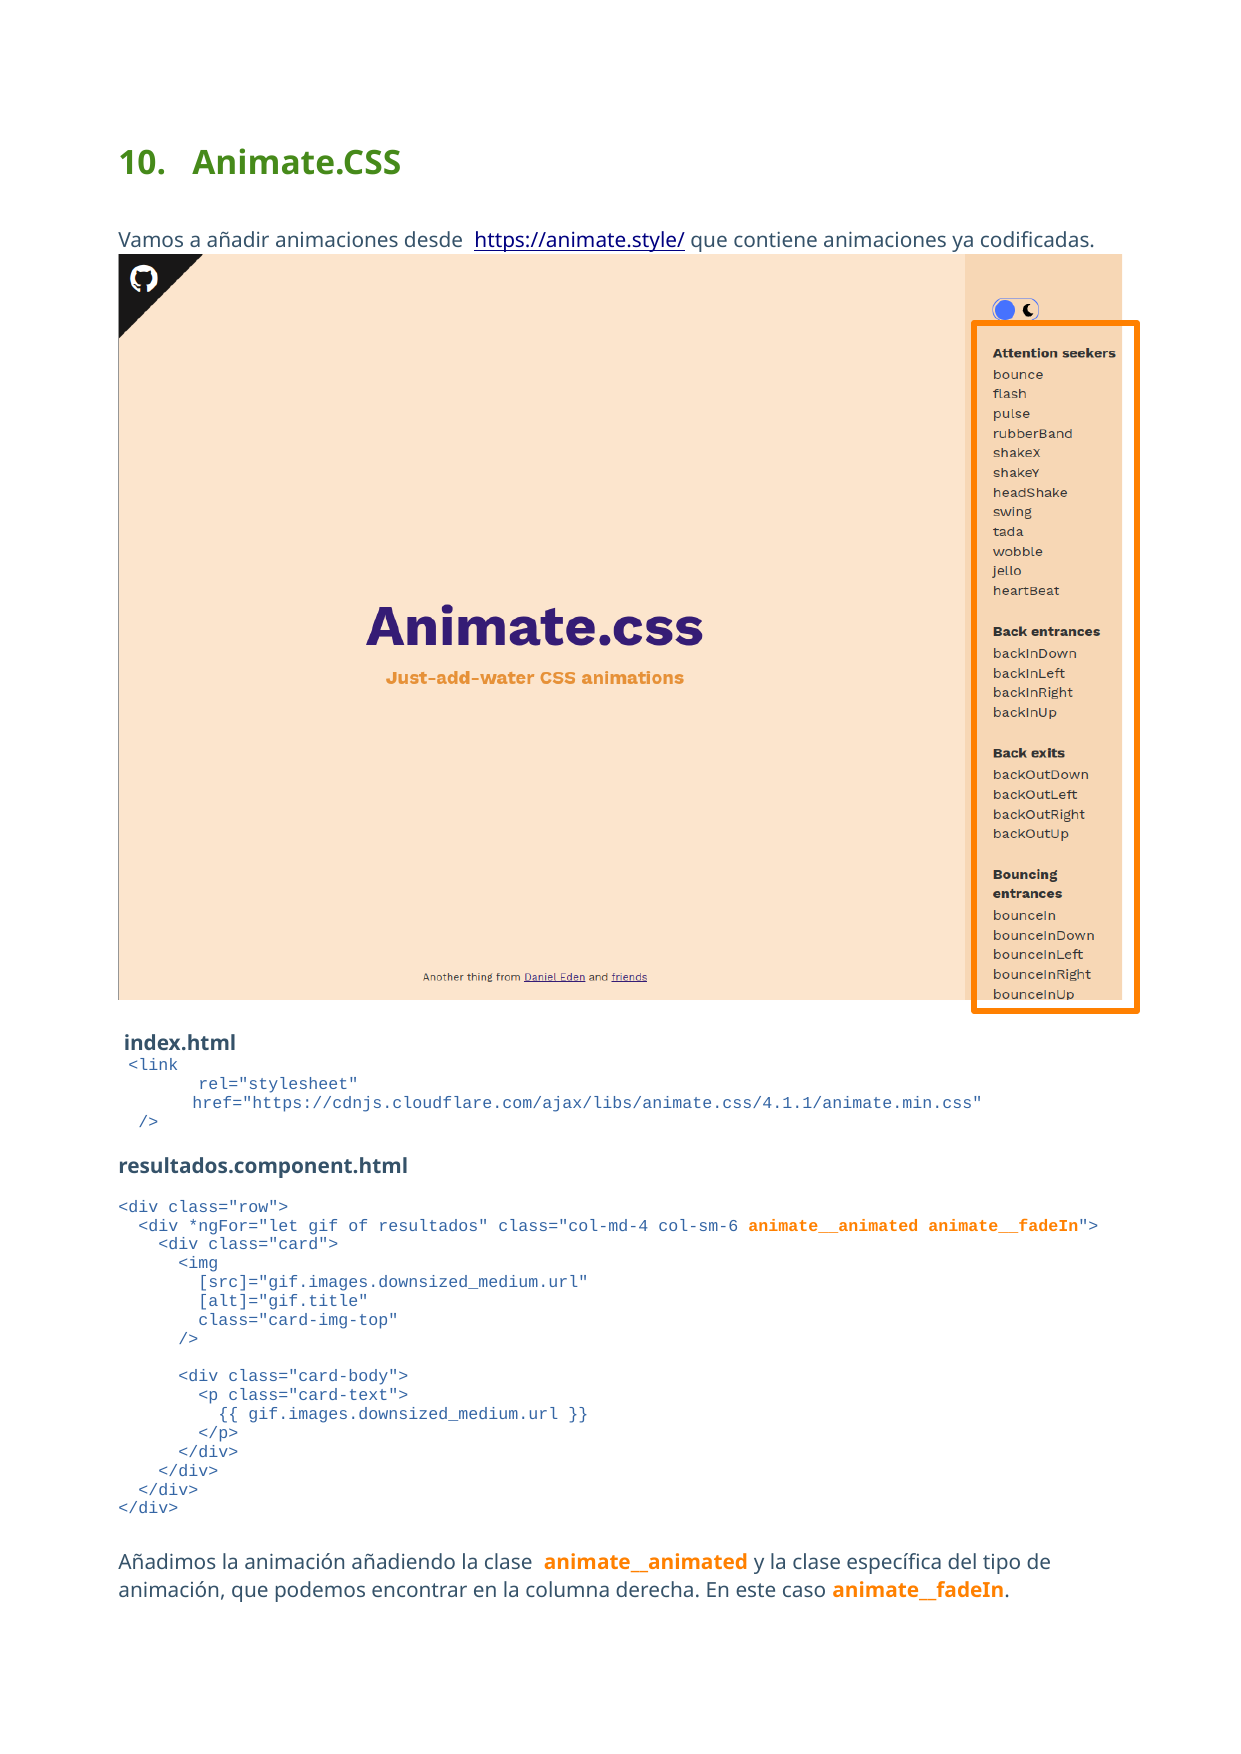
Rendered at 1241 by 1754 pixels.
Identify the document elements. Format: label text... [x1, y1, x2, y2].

text /> [118, 1113, 1122, 1132]
text </div> [118, 1462, 1122, 1481]
picture [977, 326, 1123, 1000]
subtitle Animate.CSS [118, 139, 1122, 185]
text <img [118, 1255, 1122, 1274]
picture [118, 254, 1123, 1000]
text class="card-img-top" [118, 1311, 1122, 1330]
text {{ gif.images.downsized_medium.url }} [118, 1406, 1122, 1424]
text rel="stylesheet" href="https://cdnjs.cloudflare.com/ajax/libs/animate.css/4.1.1/animate.min.css" [118, 1076, 1122, 1113]
text Vamos a añadir animaciones desde https://animate.style/ que contiene animaciones ya codificadas. [118, 226, 1122, 254]
text /> [118, 1330, 1122, 1349]
text [alt]="gif.title" [118, 1292, 1122, 1311]
text </div> [118, 1500, 1122, 1519]
text <div *ngFor="let gif of resultados" class="col-md-4 col-sm-6 animate__animated animate__fadeIn"> [118, 1217, 1122, 1236]
text resultados.component.html [118, 1151, 1122, 1179]
text [src]="gif.images.downsized_medium.url" [118, 1274, 1122, 1292]
text <div class="card-body"> [118, 1368, 1122, 1387]
text <link [118, 1057, 1122, 1076]
text index.html [118, 1028, 1122, 1057]
text </div> [118, 1443, 1122, 1462]
text </div> [118, 1481, 1122, 1500]
text <div class="card"> [118, 1236, 1122, 1255]
text <div class="row"> [118, 1198, 1122, 1217]
text Añadimos la animación añadiendo la clase animate__animated y la clase específica del tipo de animación, que podemos encontrar en la columna derecha. En este caso animate__fadeIn. [118, 1547, 1122, 1604]
text </p> [118, 1424, 1122, 1443]
text <p class="card-text"> [118, 1387, 1122, 1406]
